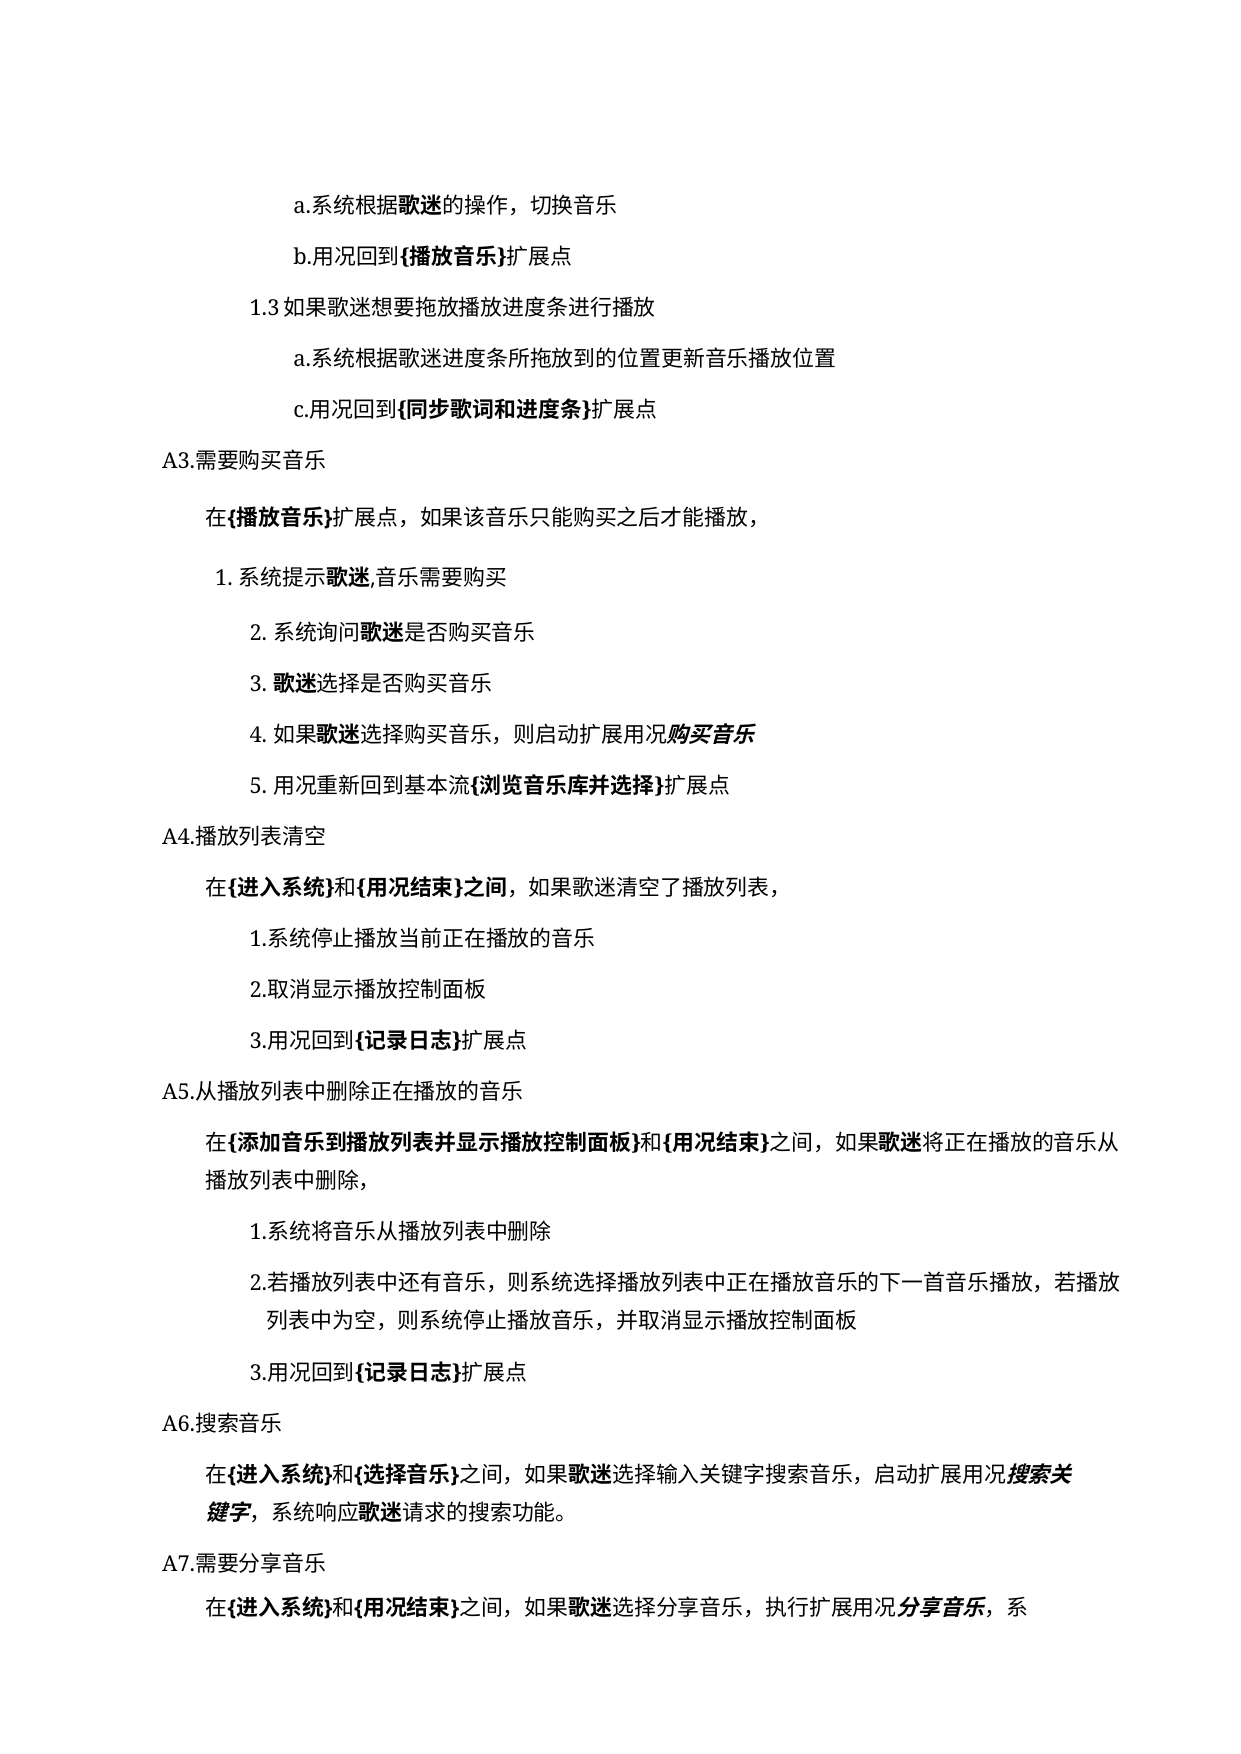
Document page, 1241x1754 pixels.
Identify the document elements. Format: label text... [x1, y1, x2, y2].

text A3.需要购买音乐 [118, 443, 1122, 474]
text A6.搜索音乐 [118, 1406, 1122, 1437]
text A7.需要分享音乐 [118, 1546, 1122, 1577]
text 在{播放音乐}扩展点，如果该音乐只能购买之后才能播放， [118, 494, 1122, 533]
text 在{进入系统}和{选择音乐}之间，如果歌迷选择输入关键字搜索音乐，启动扩展用况搜索关 键字，系统响应歌迷请求的搜索功能。 [118, 1457, 1122, 1526]
text A5.从播放列表中删除正在播放的音乐 [118, 1074, 1122, 1106]
text a.系统根据歌迷的操作，切换音乐 [118, 188, 1122, 219]
text 2. 系统询问歌迷是否购买音乐 [118, 615, 1122, 647]
text 2.若播放列表中还有音乐，则系统选择播放列表中正在播放音乐的下一首音乐播放，若播放 列表中为空，则系统停止播放音乐，并取消显示播放控制面板 [118, 1265, 1122, 1335]
text 1. 系统提示歌迷,音乐需要购买 [118, 554, 1122, 594]
text 在{进入系统}和{用况结束}之间，如果歌迷清空了播放列表， [118, 870, 1122, 902]
text 3.用况回到{记录日志}扩展点 [118, 1023, 1122, 1055]
text 4. 如果歌迷选择购买音乐，则启动扩展用况购买音乐 [118, 717, 1122, 749]
text a.系统根据歌迷进度条所拖放到的位置更新音乐播放位置 [118, 341, 1122, 372]
text 5. 用况重新回到基本流{浏览音乐库并选择}扩展点 [118, 768, 1122, 800]
text 2.取消显示播放控制面板 [118, 972, 1122, 1004]
text 1.系统停止播放当前正在播放的音乐 [118, 921, 1122, 953]
text A4.播放列表清空 [118, 819, 1122, 851]
text b.用况回到{播放音乐}扩展点 [118, 239, 1122, 270]
text 1.3如果歌迷想要拖放播放进度条进行播放 [118, 290, 1122, 321]
text 1.系统将音乐从播放列表中删除 [118, 1214, 1122, 1246]
text 在{添加音乐到播放列表并显示播放控制面板}和{用况结束}之间，如果歌迷将正在播放的音乐从 播放列表中删除， [118, 1125, 1122, 1195]
text 在{进入系统}和{用况结束}之间，如果歌迷选择分享音乐，执行扩展用况分享音乐，系 [118, 1590, 1122, 1622]
text 3.用况回到{记录日志}扩展点 [118, 1354, 1122, 1386]
text c.用况回到{同步歌词和进度条}扩展点 [118, 392, 1122, 423]
text 3. 歌迷选择是否购买音乐 [118, 666, 1122, 698]
